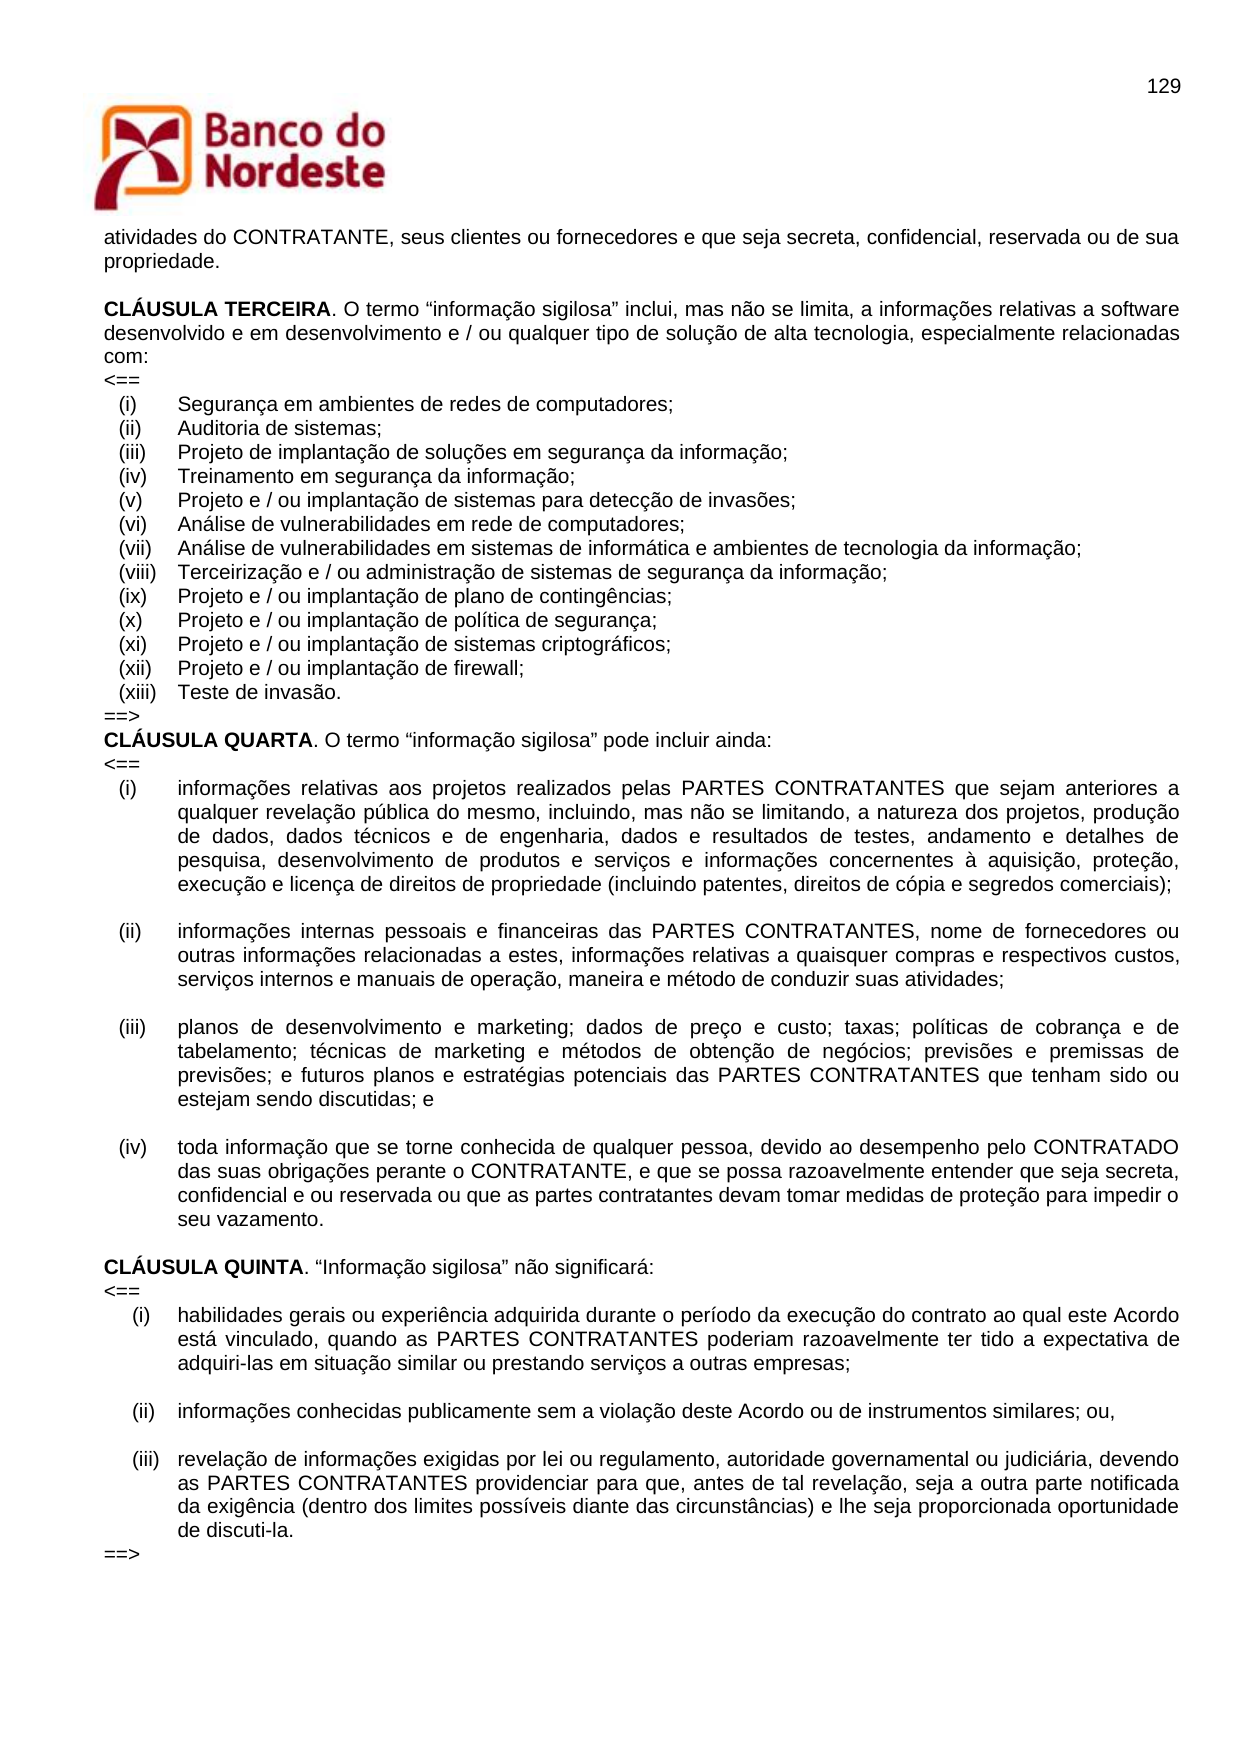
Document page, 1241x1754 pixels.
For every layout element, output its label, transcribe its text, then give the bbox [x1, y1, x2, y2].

text CLÁUSULA TERCEIRA. O termo “informação sigilosa” inclui, mas não se limita, a informações relativas a software desenvolvido e em desenvolvimento e / ou qualquer tipo de solução de alta tecnologia, especialmente relacionadas com: [103, 296, 1181, 368]
list Auditoria de sistemas; [118, 416, 1181, 440]
list planos de desenvolvimento e marketing; dados de preço e custo; taxas; políticas de cobrança e de tabelamento; técnicas de marketing e métodos de obtenção de negócios; previsões e premissas de previsões; e futuros planos e estratégias potenciais das PARTES CONTRATANTES que tenham sido ou estejam sendo discutidas; e [118, 1015, 1181, 1111]
list Treinamento em segurança da informação; [118, 464, 1181, 488]
list habilidades gerais ou experiência adquirida durante o período da execução do contrato ao qual este Acordo está vinculado, quando as PARTES CONTRATANTES poderiam razoavelmente ter tido a expectativa de adquiri-las em situação similar ou prestando serviços a outras empresas; [132, 1303, 1181, 1374]
list Projeto de implantação de soluções em segurança da informação; [118, 440, 1181, 464]
text <== [103, 368, 1181, 392]
list Projeto e / ou implantação de sistemas para detecção de invasões; [118, 488, 1181, 512]
text ==> [103, 704, 1181, 728]
list Projeto e / ou implantação de política de segurança; [118, 608, 1181, 632]
text <== [103, 1279, 1181, 1303]
list informações internas pessoais e financeiras das PARTES CONTRATANTES, nome de fornecedores ou outras informações relacionadas a estes, informações relativas a quaisquer compras e respectivos custos, serviços internos e manuais de operação, maneira e método de conduzir suas atividades; [118, 919, 1181, 991]
list revelação de informações exigidas por lei ou regulamento, autoridade governamental ou judiciária, devendo as PARTES CONTRATANTES providenciar para que, antes de tal revelação, seja a outra parte notificada da exigência (dentro dos limites possíveis diante das circunstâncias) e lhe seja proporcionada oportunidade de discuti-la. [132, 1446, 1181, 1542]
list Projeto e / ou implantação de sistemas criptográficos; [118, 632, 1181, 656]
list informações conhecidas publicamente sem a violação deste Acordo ou de instrumentos similares; ou, [132, 1398, 1181, 1422]
text atividades do CONTRATANTE, seus clientes ou fornecedores e que seja secreta, confidencial, reservada ou de sua propriedade. [103, 224, 1181, 272]
list toda informação que se torne conhecida de qualquer pessoa, devido ao desempenho pelo CONTRATADO das suas obrigações perante o CONTRATANTE, e que se possa razoavelmente entender que seja secreta, confidencial e ou reservada ou que as partes contratantes devam tomar medidas de proteção para impedir o seu vazamento. [118, 1135, 1181, 1231]
list Teste de invasão. [118, 680, 1181, 704]
text CLÁUSULA QUARTA. O termo “informação sigilosa” pode incluir ainda: [103, 728, 1181, 752]
text <== [103, 752, 1181, 776]
picture [82, 93, 393, 220]
list Análise de vulnerabilidades em sistemas de informática e ambientes de tecnologia da informação; [118, 536, 1181, 560]
list Análise de vulnerabilidades em rede de computadores; [118, 512, 1181, 536]
list informações relativas aos projetos realizados pelas PARTES CONTRATANTES que sejam anteriores a qualquer revelação pública do mesmo, incluindo, mas não se limitando, a natureza dos projetos, produção de dados, dados técnicos e de engenharia, dados e resultados de testes, andamento e detalhes de pesquisa, desenvolvimento de produtos e serviços e informações concernentes à aquisição, proteção, execução e licença de direitos de propriedade (incluindo patentes, direitos de cópia e segredos comerciais); [118, 776, 1181, 895]
text ==> [103, 1542, 1181, 1566]
list Segurança em ambientes de redes de computadores; [118, 392, 1181, 416]
list Projeto e / ou implantação de firewall; [118, 656, 1181, 680]
list Terceirização e / ou administração de sistemas de segurança da informação; [118, 560, 1181, 584]
list Projeto e / ou implantação de plano de contingências; [118, 584, 1181, 608]
text CLÁUSULA QUINTA. “Informação sigilosa” não significará: [103, 1255, 1181, 1279]
